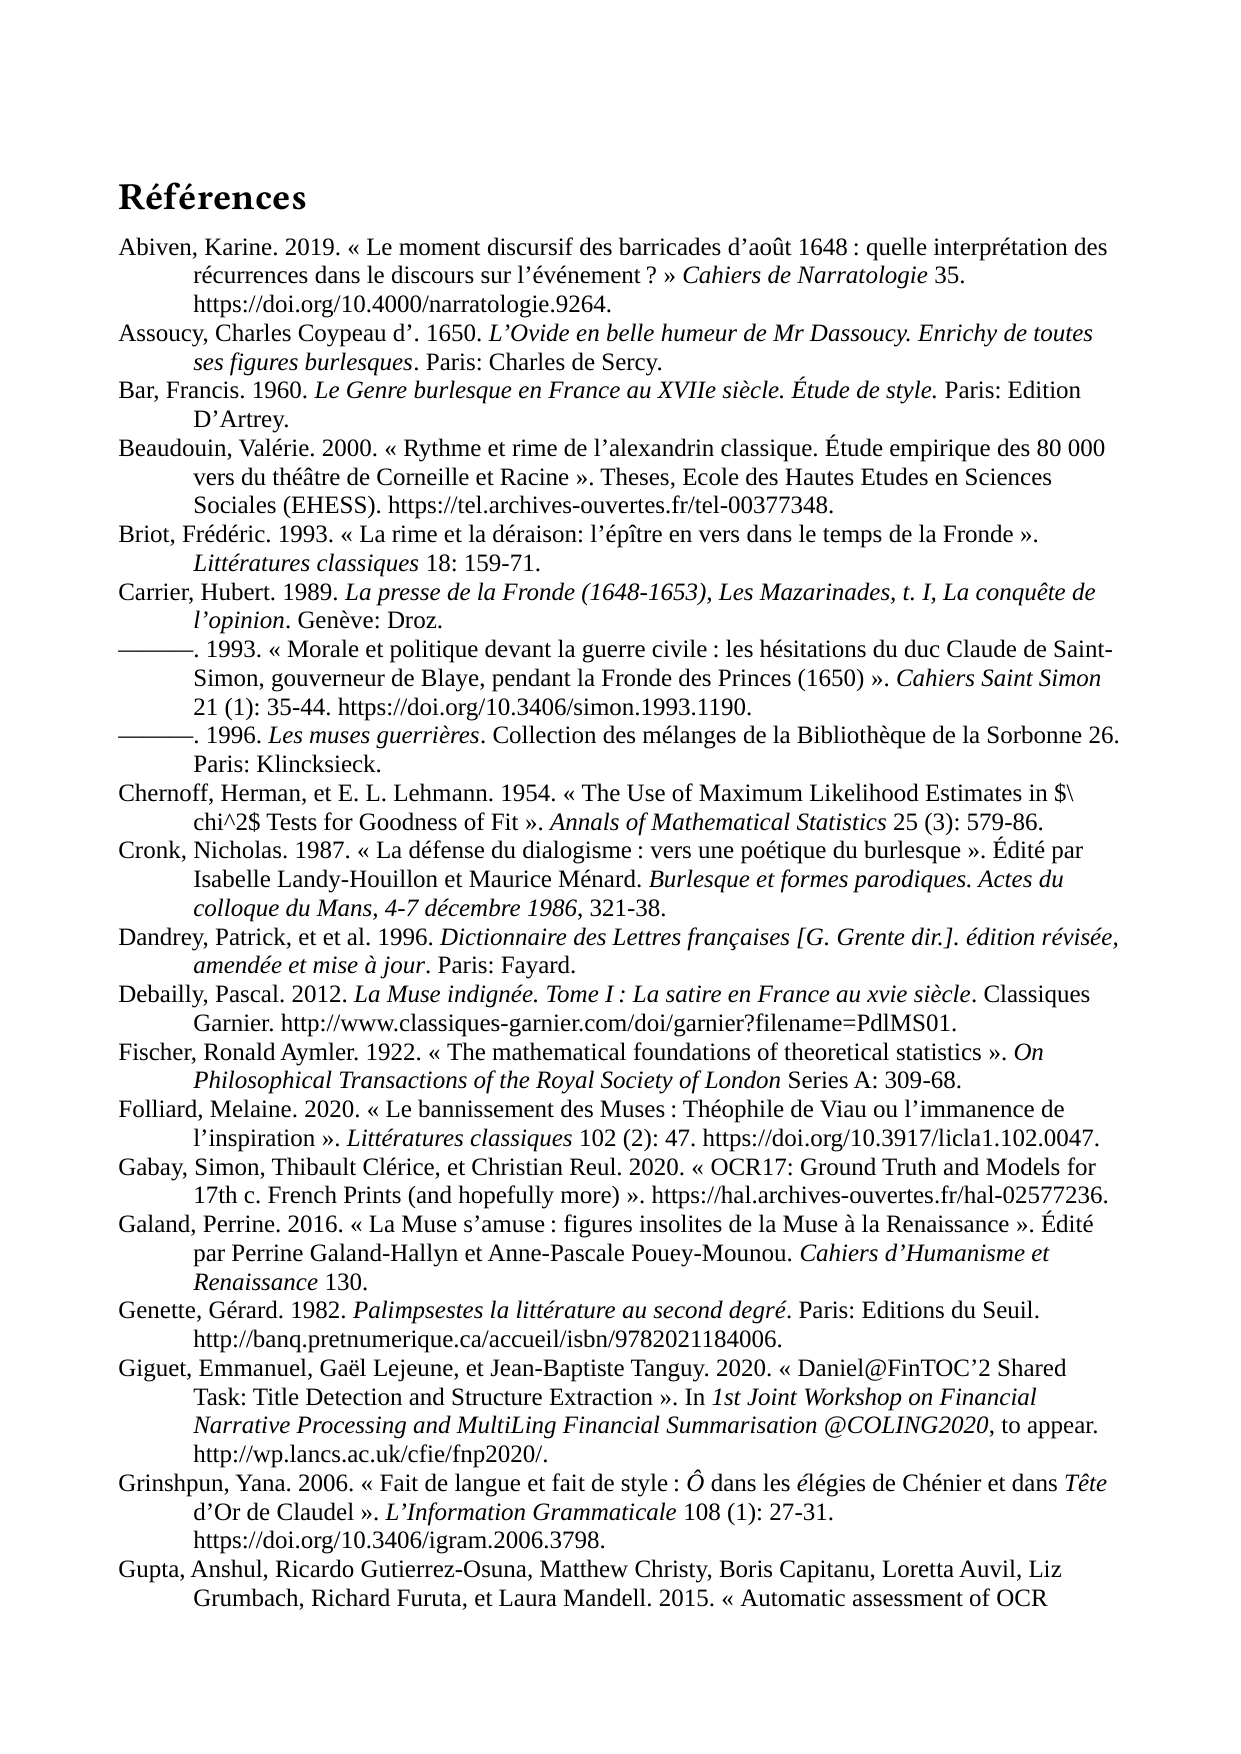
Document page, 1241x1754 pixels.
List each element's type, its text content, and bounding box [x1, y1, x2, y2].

text Debailly, Pascal. 2012. La Muse indignée. Tome I : La satire en France au xvie siècle. Classiques Garnier. http://www.classiques-garnier.com/doi/garnier?filename=PdlMS01. [118, 979, 1122, 1037]
text Abiven, Karine. 2019. « Le moment discursif des barricades d’août 1648 : quelle interprétation des récurrences dans le discours sur l’événement ? » Cahiers de Narratologie 35. https://doi.org/10.4000/narratologie.9264. [118, 232, 1122, 318]
text Cronk, Nicholas. 1987. « La défense du dialogisme : vers une poétique du burlesque ». Édité par Isabelle Landy-Houillon et Maurice Ménard. Burlesque et formes parodiques. Actes du colloque du Mans, 4-7 décembre 1986, 321‑38. [118, 835, 1122, 922]
text Bar, Francis. 1960. Le Genre burlesque en France au XVIIe siècle. Étude de style. Paris: Edition D’Artrey. [118, 375, 1122, 433]
text Briot, Frédéric. 1993. « La rime et la déraison: l’épître en vers dans le temps de la Fronde ». Littératures classiques 18: 159‑71. [118, 519, 1122, 577]
text Grinshpun, Yana. 2006. « Fait de langue et fait de style : Ô dans les élégies de Chénier et dans Tête d’Or de Claudel ». L’Information Grammaticale 108 (1): 27‑31. https://doi.org/10.3406/igram.2006.3798. [118, 1468, 1122, 1554]
text Dandrey, Patrick, et et al. 1996. Dictionnaire des Lettres françaises [G. Grente dir.]. édition révisée, amendée et mise à jour. Paris: Fayard. [118, 922, 1122, 979]
text Chernoff, Herman, et E. L. Lehmann. 1954. « The Use of Maximum Likelihood Estimates in $\chi^2$ Tests for Goodness of Fit ». Annals of Mathematical Statistics 25 (3): 579‑86. [118, 778, 1122, 835]
text ———. 1996. Les muses guerrières. Collection des mélanges de la Bibliothèque de la Sorbonne 26. Paris: Klincksieck. [118, 720, 1122, 778]
text Fischer, Ronald Aymler. 1922. « The mathematical foundations of theoretical statistics ». On Philosophical Transactions of the Royal Society of London Series A: 309‑68. [118, 1037, 1122, 1094]
text Genette, Gérard. 1982. Palimpsestes la littérature au second degré. Paris: Editions du Seuil. http://banq.pretnumerique.ca/accueil/isbn/9782021184006. [118, 1295, 1122, 1353]
subtitle Références [118, 176, 1122, 219]
text Folliard, Melaine. 2020. « Le bannissement des Muses : Théophile de Viau ou l’immanence de l’inspiration ». Littératures classiques 102 (2): 47. https://doi.org/10.3917/licla1.102.0047. [118, 1094, 1122, 1152]
text Gabay, Simon, Thibault Clérice, et Christian Reul. 2020. « OCR17: Ground Truth and Models for 17th c. French Prints (and hopefully more) ». https://hal.archives-ouvertes.fr/hal-02577236. [118, 1152, 1122, 1209]
text Assoucy, Charles Coypeau d’. 1650. L’Ovide en belle humeur de Mr Dassoucy. Enrichy de toutes ses figures burlesques. Paris: Charles de Sercy. [118, 318, 1122, 375]
text Giguet, Emmanuel, Gaël Lejeune, et Jean-Baptiste Tanguy. 2020. « Daniel@FinTOC’2 Shared Task: Title Detection and Structure Extraction ». In 1st Joint Workshop on Financial Narrative Processing and MultiLing Financial Summarisation @COLING2020, to appear. http://wp.lancs.ac.uk/cfie/fnp2020/. [118, 1353, 1122, 1468]
text ———. 1993. « Morale et politique devant la guerre civile : les hésitations du duc Claude de Saint-Simon, gouverneur de Blaye, pendant la Fronde des Princes (1650) ». Cahiers Saint Simon 21 (1): 35‑44. https://doi.org/10.3406/simon.1993.1190. [118, 634, 1122, 720]
text Gupta, Anshul, Ricardo Gutierrez-Osuna, Matthew Christy, Boris Capitanu, Loretta Auvil, Liz Grumbach, Richard Furuta, et Laura Mandell. 2015. « Automatic assessment of OCR [118, 1554, 1122, 1612]
text Carrier, Hubert. 1989. La presse de la Fronde (1648-1653), Les Mazarinades, t. I, La conquête de l’opinion. Genève: Droz. [118, 577, 1122, 634]
text Beaudouin, Valérie. 2000. « Rythme et rime de l’alexandrin classique. Étude empirique des 80 000 vers du théâtre de Corneille et Racine ». Theses, Ecole des Hautes Etudes en Sciences Sociales (EHESS). https://tel.archives-ouvertes.fr/tel-00377348. [118, 433, 1122, 519]
text Galand, Perrine. 2016. « La Muse s’amuse : figures insolites de la Muse à la Renaissance ». Édité par Perrine Galand-Hallyn et Anne-Pascale Pouey-Mounou. Cahiers d’Humanisme et Renaissance 130. [118, 1209, 1122, 1295]
